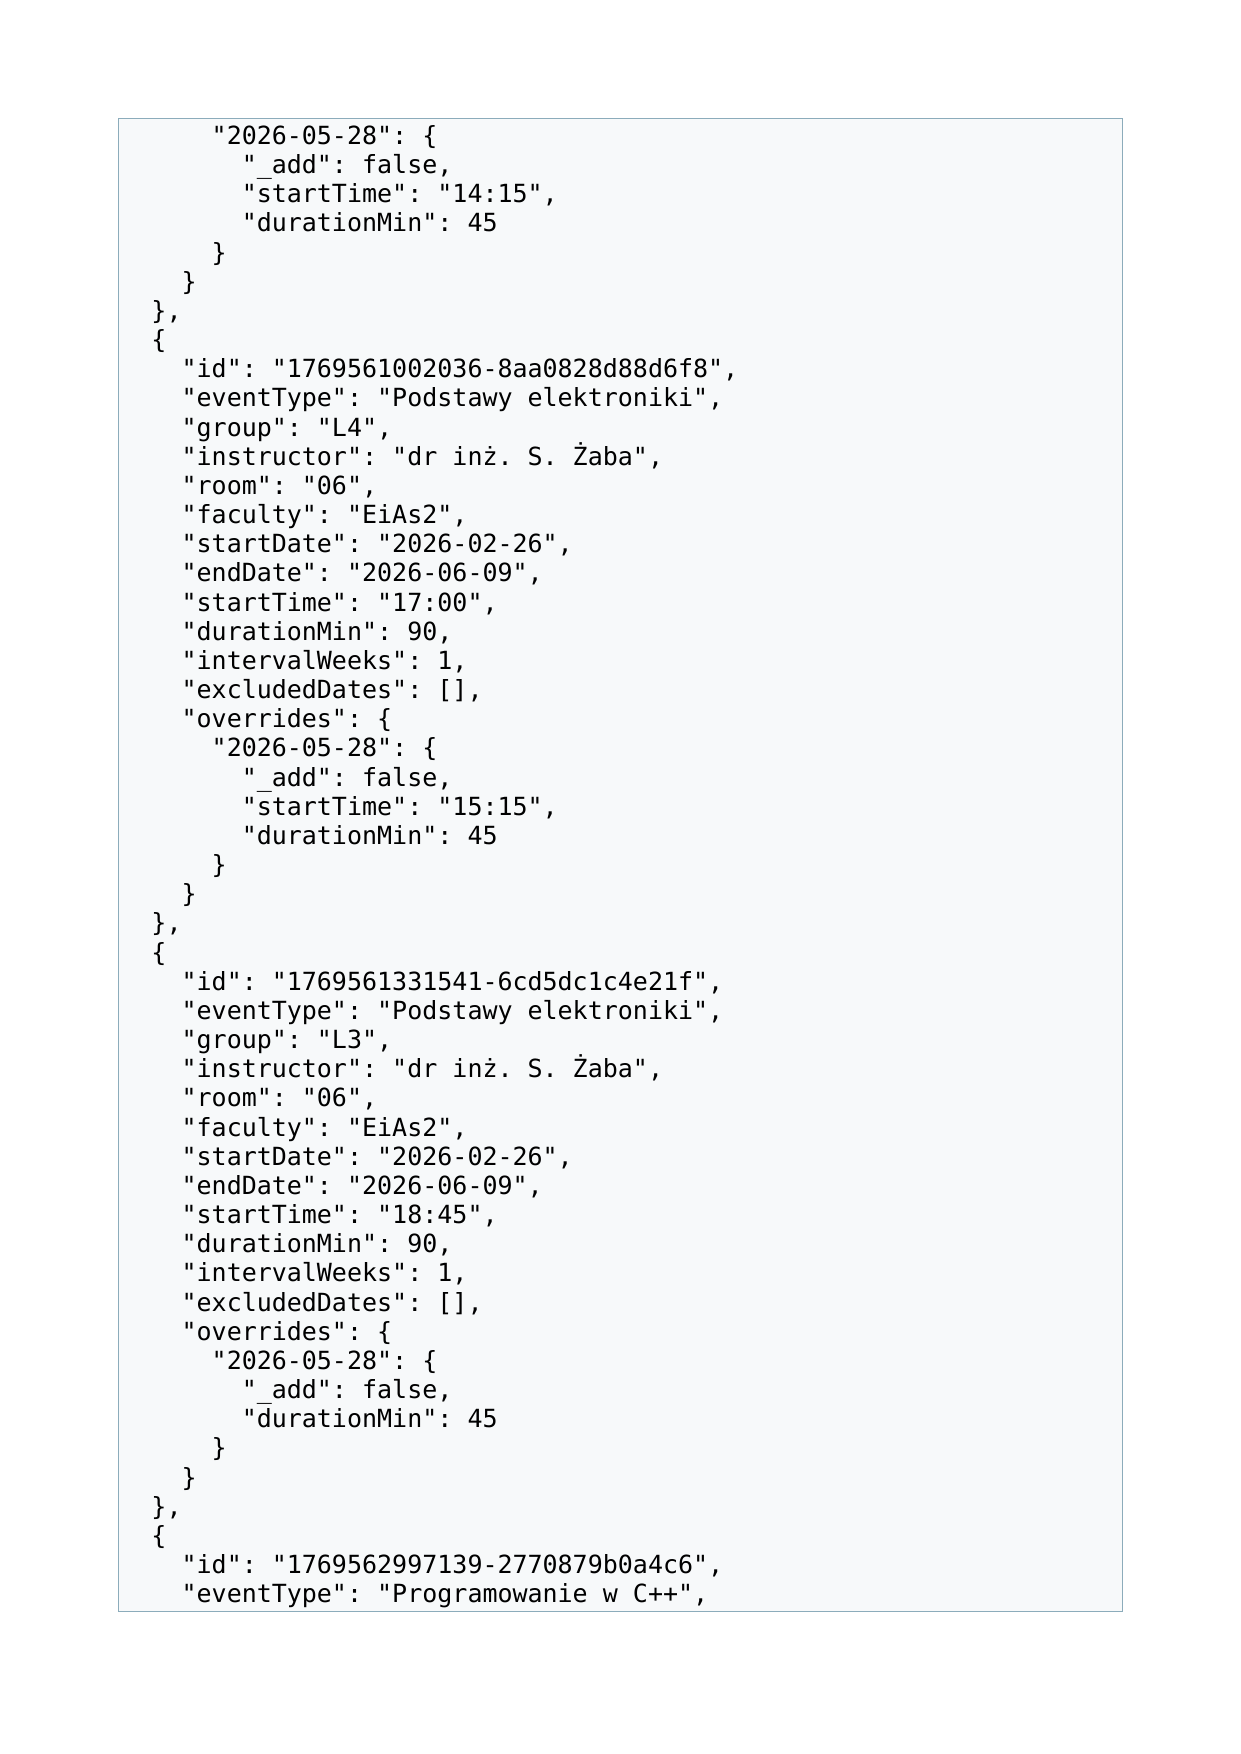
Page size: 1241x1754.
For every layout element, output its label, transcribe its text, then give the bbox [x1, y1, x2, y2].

text "2026-05-28": { "_add": false, "startTime": "14:15", "durationMin": 45 } } }, { "id": "1769561002036-8aa0828d88d6f8", "eventType": "Podstawy elektroniki", "group": "L4", "instructor": "dr inż. S. Żaba", "room": "06", "faculty": "EiAs2", "startDate": "2026-02-26", "endDate": "2026-06-09", "startTime": "17:00", "durationMin": 90, "intervalWeeks": 1, "excludedDates": [], "overrides": { "2026-05-28": { "_add": false, "startTime": "15:15", "durationMin": 45 } } }, { "id": "1769561331541-6cd5dc1c4e21f", "eventType": "Podstawy elektroniki", "group": "L3", "instructor": "dr inż. S. Żaba", "room": "06", "faculty": "EiAs2", "startDate": "2026-02-26", "endDate": "2026-06-09", "startTime": "18:45", "durationMin": 90, "intervalWeeks": 1, "excludedDates": [], "overrides": { "2026-05-28": { "_add": false, "durationMin": 45 } } }, { "id": "1769562997139-2770879b0a4c6", "eventType": "Programowanie w C++", [119, 119, 1122, 1611]
